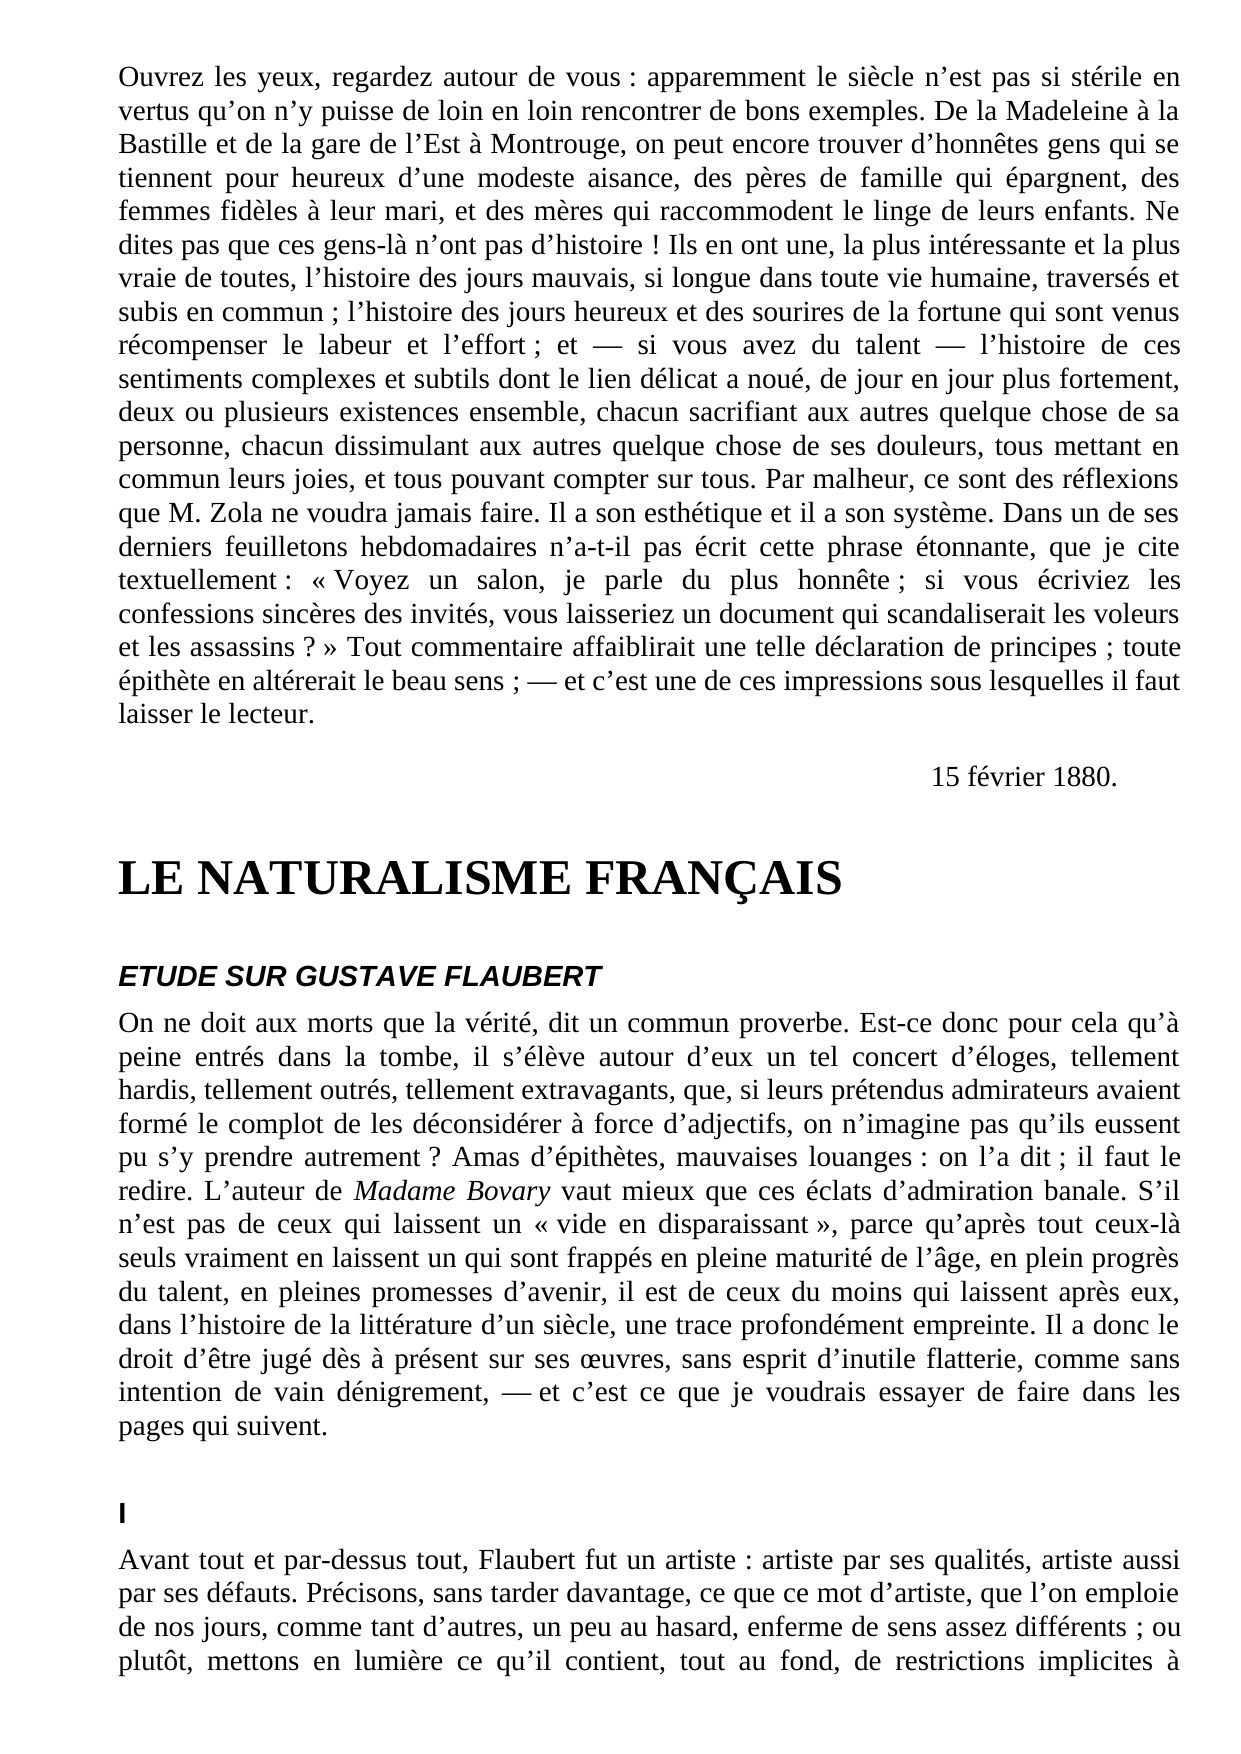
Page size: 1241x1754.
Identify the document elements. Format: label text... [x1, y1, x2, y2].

text 15 février 1880. [118, 759, 1181, 793]
text Ouvrez les yeux, regardez autour de vous : apparemment le siècle n’est pas si stérile en vertus qu’on n’y puisse de loin en loin rencontrer de bons exemples. De la Madeleine à la Bastille et de la gare de l’Est à Montrouge, on peut encore trouver d’honnêtes gens qui se tiennent pour heureux d’une modeste aisance, des pères de famille qui épargnent, des femmes fidèles à leur mari, et des mères qui raccommodent le linge de leurs enfants. Ne dites pas que ces gens-là n’ont pas d’histoire ! Ils en ont une, la plus intéressante et la plus vraie de toutes, l’histoire des jours mauvais, si longue dans toute vie humaine, traversés et subis en commun ; l’histoire des jours heureux et des sourires de la fortune qui sont venus récompenser le labeur et l’effort ; et — si vous avez du talent — l’histoire de ces sentiments complexes et subtils dont le lien délicat a noué, de jour en jour plus fortement, deux ou plusieurs existences ensemble, chacun sacrifiant aux autres quelque chose de sa personne, chacun dissimulant aux autres quelque chose de ses douleurs, tous mettant en commun leurs joies, et tous pouvant compter sur tous. Par malheur, ce sont des réflexions que M. Zola ne voudra jamais faire. Il a son esthétique et il a son système. Dans un de ses derniers feuilletons hebdomadaires n’a-t-il pas écrit cette phrase étonnante, que je cite textuellement : « Voyez un salon, je parle du plus honnête ; si vous écriviez les confessions sincères des invités, vous laisseriez un document qui scandaliserait les voleurs et les assassins ? » Tout commentaire affaiblirait une telle déclaration de principes ; toute épithète en altérerait le beau sens ; — et c’est une de ces impressions sous lesquelles il faut laisser le lecteur. [118, 59, 1181, 730]
text Avant tout et par-dessus tout, Flaubert fut un artiste : artiste par ses qualités, artiste aussi par ses défauts. Précisons, sans tarder davantage, ce que ce mot d’artiste, que l’on emploie de nos jours, comme tant d’autres, un peu au hasard, enferme de sens assez différents ; ou plutôt, mettons en lumière ce qu’il contient, tout au fond, de restrictions implicites à [118, 1542, 1181, 1676]
subtitle LE NATURALISME FRANÇAIS [118, 847, 1181, 905]
text On ne doit aux morts que la vérité, dit un commun proverbe. Est-ce donc pour cela qu’à peine entrés dans la tombe, il s’élève autour d’eux un tel concert d’éloges, tellement hardis, tellement outrés, tellement extravagants, que, si leurs prétendus admirateurs avaient formé le complot de les déconsidérer à force d’adjectifs, on n’imagine pas qu’ils eussent pu s’y prendre autrement ? Amas d’épithètes, mauvaises louanges : on l’a dit ; il faut le redire. L’auteur de Madame Bovary vaut mieux que ces éclats d’admiration banale. S’il n’est pas de ceux qui laissent un « vide en disparaissant », parce qu’après tout ceux-là seuls vraiment en laissent un qui sont frappés en pleine maturité de l’âge, en plein progrès du talent, en pleines promesses d’avenir, il est de ceux du moins qui laissent après eux, dans l’histoire de la littérature d’un siècle, une trace profondément empreinte. Il a donc le droit d’être jugé dès à présent sur ses œuvres, sans esprit d’inutile flatterie, comme sans intention de vain dénigrement, — et c’est ce que je voudrais essayer de faire dans les pages qui suivent. [118, 1005, 1181, 1441]
subtitle I [118, 1496, 1181, 1529]
subtitle ETUDE SUR GUSTAVE FLAUBERT [118, 959, 1181, 993]
